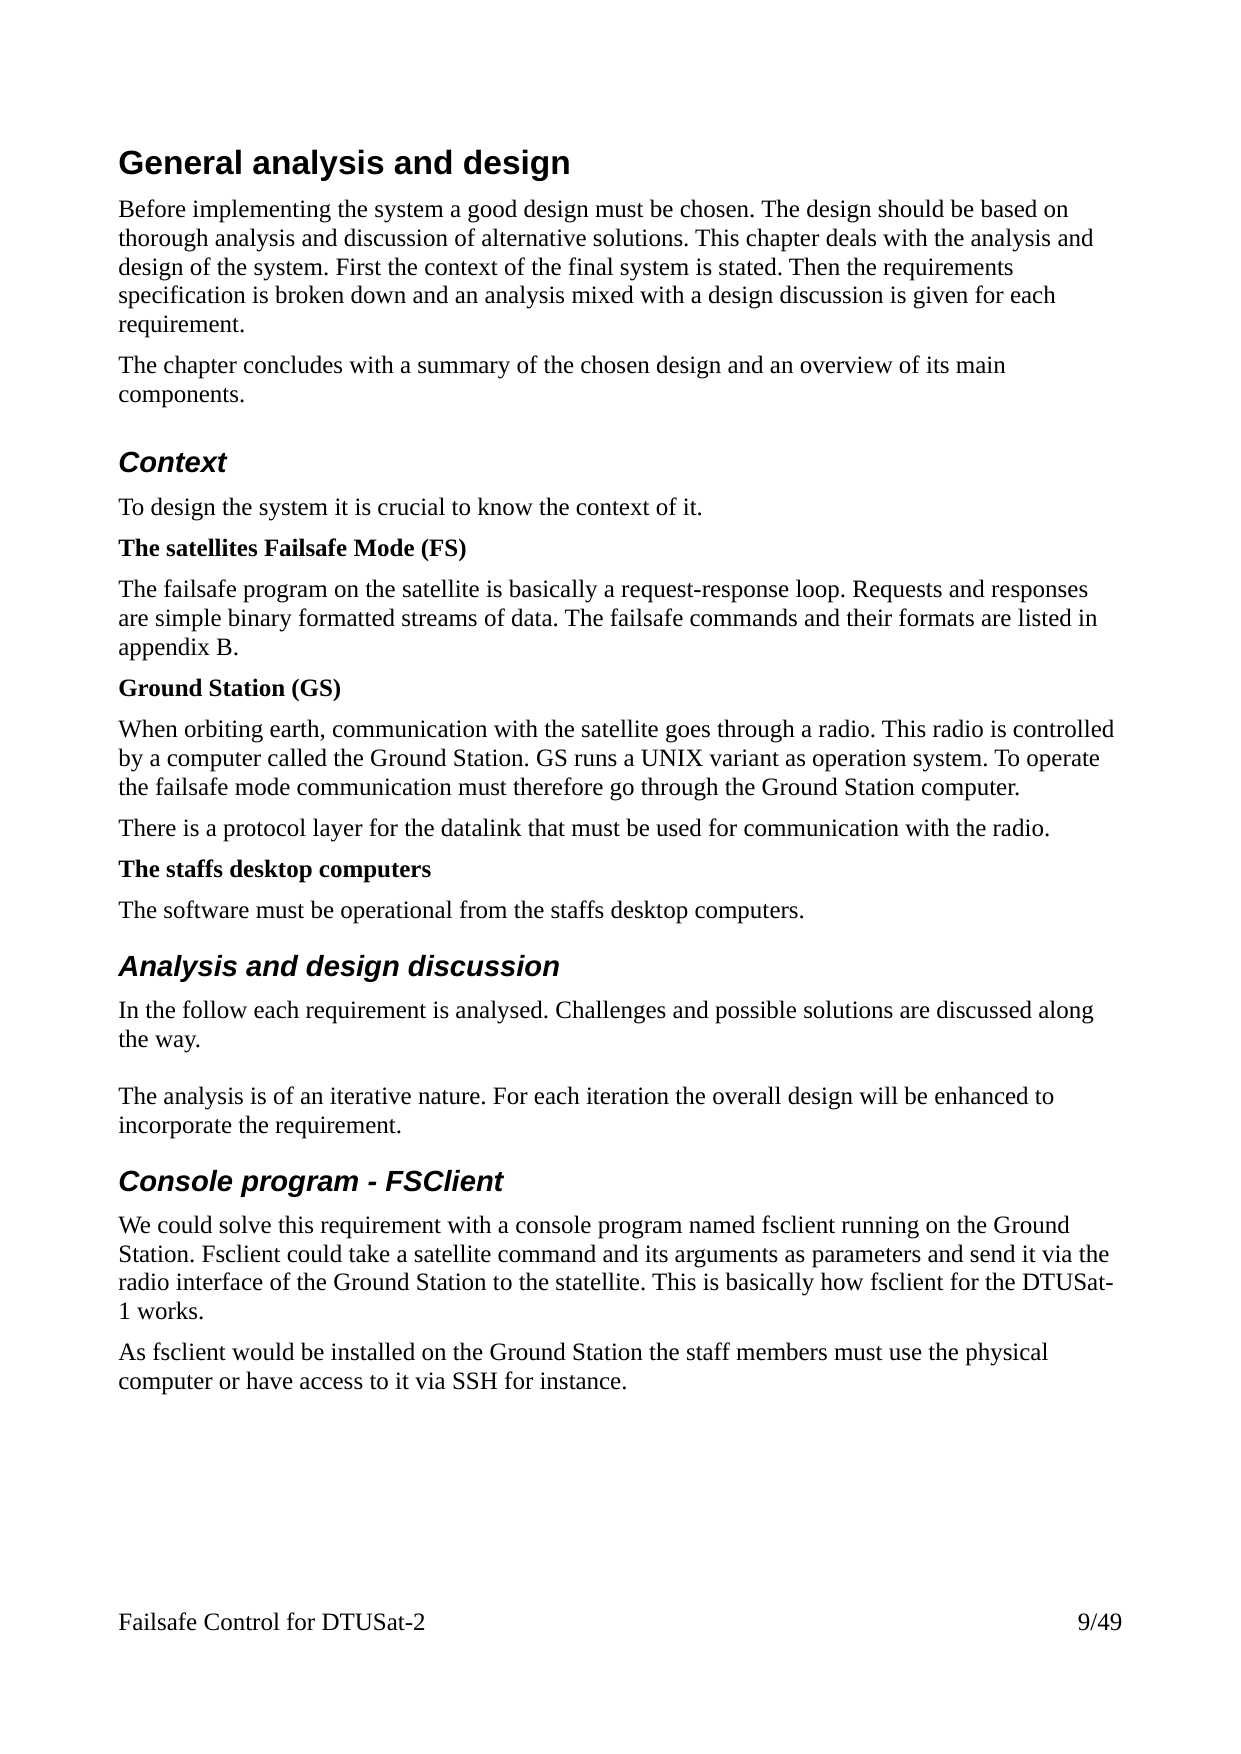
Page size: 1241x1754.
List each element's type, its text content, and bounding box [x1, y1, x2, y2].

text The analysis is of an iterative nature. For each iteration the overall design will be enhanced to incorporate the requirement. [118, 1081, 1122, 1139]
text To design the system it is crucial to know the context of it. [118, 492, 1122, 520]
text The chapter concludes with a summary of the chosen design and an overview of its main components. [118, 351, 1122, 408]
subtitle General analysis and design [118, 143, 1122, 182]
text There is a protocol layer for the datalink that must be used for communication with the radio. [118, 813, 1122, 842]
subtitle Analysis and design discussion [118, 949, 1122, 983]
text The failsafe program on the satellite is basically a request-response loop. Requests and responses are simple binary formatted streams of data. The failsafe commands and their formats are listed in appendix B. [118, 574, 1122, 660]
subtitle Console program - FSClient [118, 1164, 1122, 1197]
subtitle Context [118, 446, 1122, 479]
text Before implementing the system a good design must be chosen. The design should be based on thorough analysis and discussion of alternative solutions. This chapter deals with the analysis and design of the system. First the context of the final system is stated. Then the requirements specification is broken down and an analysis mixed with a design discussion is given for each requirement. [118, 194, 1122, 338]
text As fsclient would be installed on the Ground Station the staff members must use the physical computer or have access to it via SSH for instance. [118, 1337, 1122, 1395]
text In the follow each requirement is analysed. Challenges and possible solutions are discussed along the way. [118, 995, 1122, 1053]
text When orbiting earth, communication with the satellite goes through a radio. This radio is controlled by a computer called the Ground Station. GS runs a UNIX variant as operation system. To operate the failsafe mode communication must therefore go through the Ground Station computer. [118, 714, 1122, 800]
text The satellites Failsafe Mode (FS) [118, 533, 1122, 562]
text We could solve this requirement with a console program named fsclient running on the Ground Station. Fsclient could take a satellite command and its arguments as parameters and send it via the radio interface of the Ground Station to the statellite. This is basically how fsclient for the DTUSat-1 works. [118, 1210, 1122, 1325]
text Ground Station (GS) [118, 673, 1122, 702]
text The staffs desktop computers [118, 854, 1122, 883]
text The software must be operational from the staffs desktop computers. [118, 895, 1122, 924]
